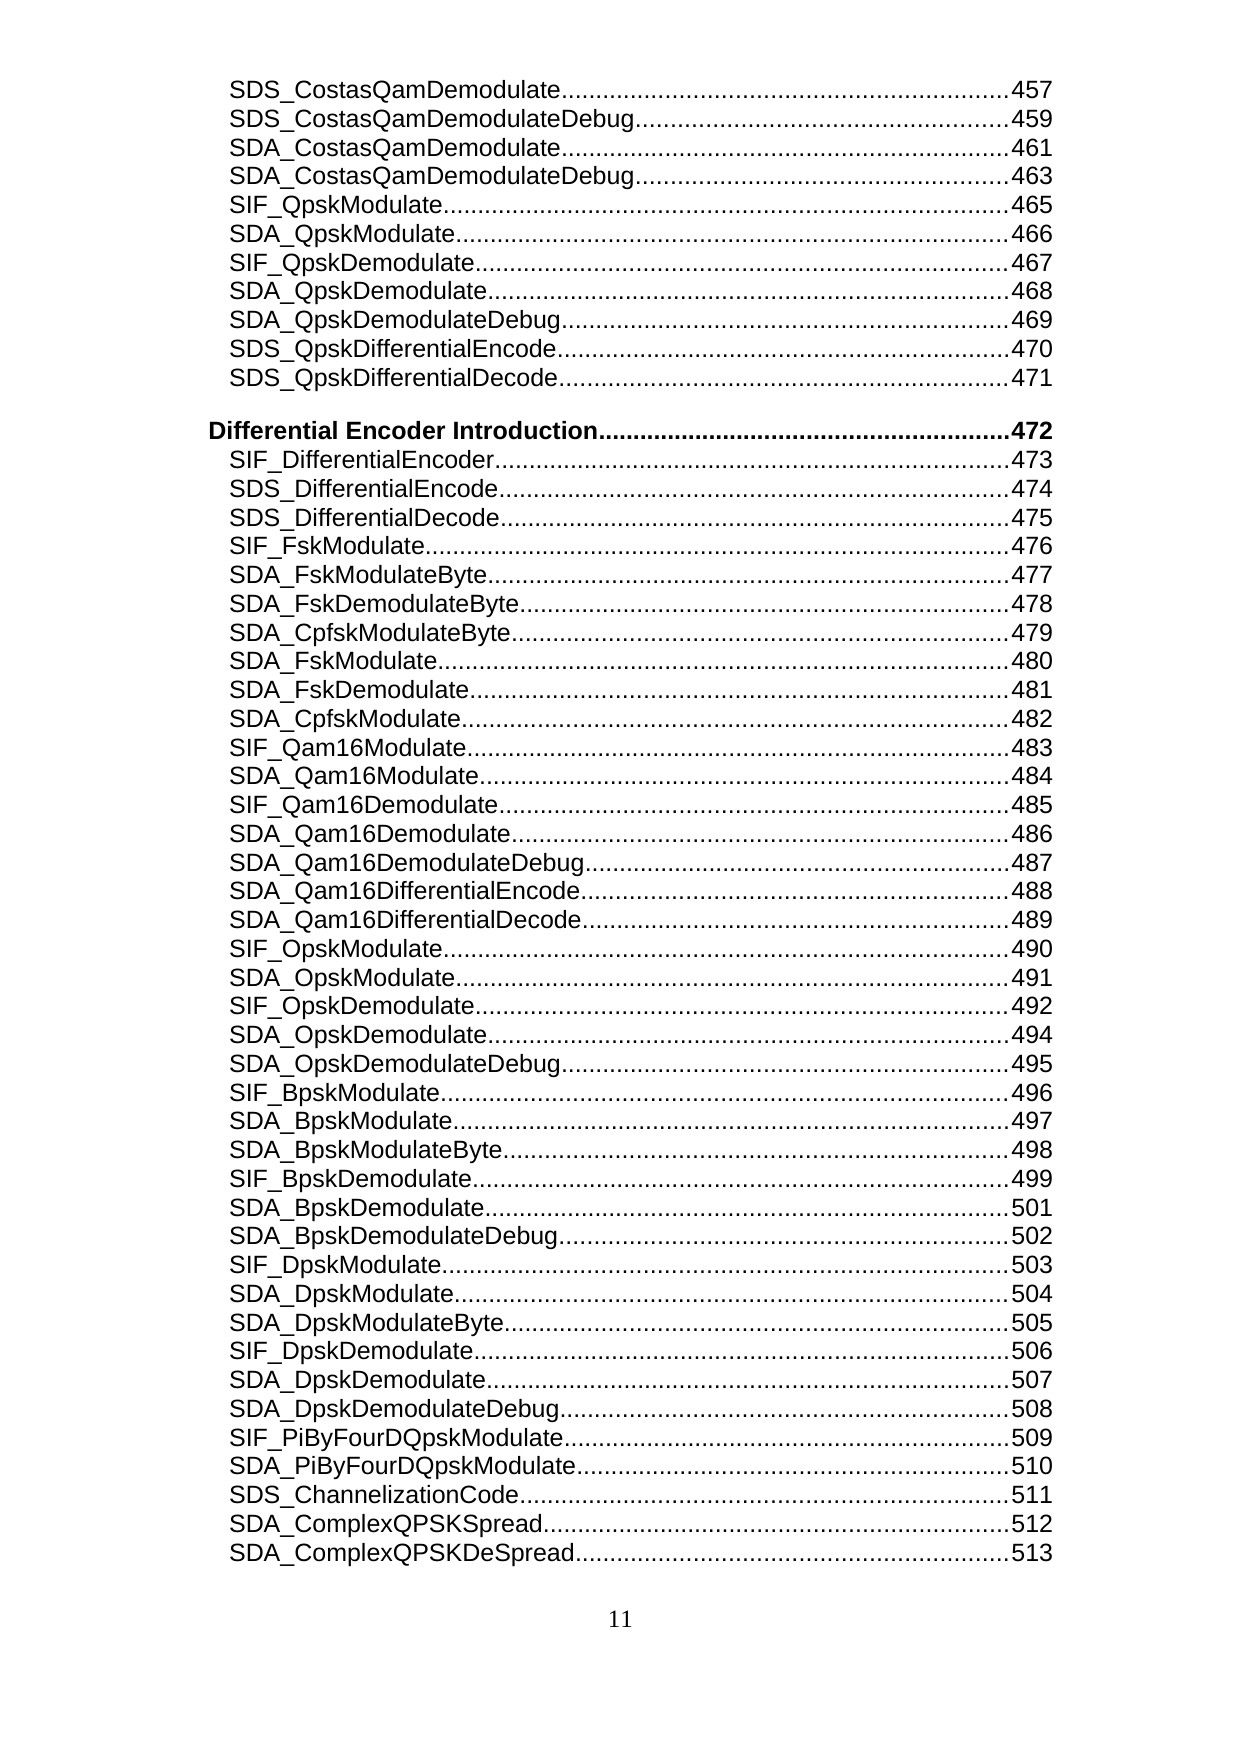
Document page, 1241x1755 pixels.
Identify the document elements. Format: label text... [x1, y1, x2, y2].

text SDA_Qam16DifferentialEncode 488 [229, 876, 1053, 905]
text SIF_BpskDemodulate 499 [229, 1164, 1053, 1192]
text SDA_CpfskModulateByte 479 [229, 617, 1053, 646]
text SDA_QpskDemodulate 468 [229, 276, 1053, 305]
text SDS_DifferentialEncode 474 [229, 474, 1053, 502]
text SDA_OpskDemodulateDebug 495 [229, 1049, 1053, 1077]
text SIF_OpskModulate 490 [229, 934, 1053, 962]
text SDA_Qam16Modulate 484 [229, 761, 1053, 790]
text SDA_FskDemodulateByte 478 [229, 589, 1053, 617]
text SDA_FskModulate 480 [229, 646, 1053, 675]
text SDA_OpskModulate 491 [229, 962, 1053, 991]
text SDA_BpskModulateByte 498 [229, 1135, 1053, 1164]
text SDA_QpskDemodulateDebug 469 [229, 305, 1053, 334]
text SDS_CostasQamDemodulateDebug 459 [229, 104, 1053, 132]
text SIF_Qam16Demodulate 485 [229, 790, 1053, 819]
text SIF_PiByFourDQpskModulate 509 [229, 1422, 1053, 1451]
text SDA_Qam16Demodulate 486 [229, 819, 1053, 847]
text SDA_FskModulateByte 477 [229, 560, 1053, 589]
text SDA_DpskModulate 504 [229, 1279, 1053, 1307]
text SIF_QpskModulate 465 [229, 190, 1053, 219]
text SDA_Qam16DifferentialDecode 489 [229, 905, 1053, 934]
text SIF_BpskModulate 496 [229, 1077, 1053, 1106]
text SDS_QpskDifferentialDecode 471 [229, 362, 1053, 391]
text SIF_DifferentialEncoder 473 [229, 445, 1053, 474]
text SDA_PiByFourDQpskModulate 510 [229, 1451, 1053, 1480]
text SDA_DpskDemodulate 507 [229, 1365, 1053, 1394]
text SDA_DpskModulateByte 505 [229, 1307, 1053, 1336]
text SDS_DifferentialDecode 475 [229, 502, 1053, 531]
text SIF_FskModulate 476 [229, 531, 1053, 560]
text SDA_ComplexQPSKDeSpread 513 [229, 1537, 1053, 1566]
text SIF_DpskModulate 503 [229, 1250, 1053, 1279]
text SDA_BpskDemodulateDebug 502 [229, 1221, 1053, 1250]
text SDA_Qam16DemodulateDebug 487 [229, 847, 1053, 876]
text SIF_Qam16Modulate 483 [229, 732, 1053, 761]
text SDA_CostasQamDemodulate 461 [229, 132, 1053, 161]
text SDS_CostasQamDemodulate 457 [229, 75, 1053, 104]
text SDA_BpskModulate 497 [229, 1106, 1053, 1135]
text SDA_FskDemodulate 481 [229, 675, 1053, 704]
text SDA_CostasQamDemodulateDebug 463 [229, 161, 1053, 190]
text SIF_OpskDemodulate 492 [229, 991, 1053, 1020]
text SDA_BpskDemodulate 501 [229, 1192, 1053, 1221]
text Differential Encoder Introduction 472 [208, 416, 1053, 445]
text SIF_QpskDemodulate 467 [229, 247, 1053, 276]
text SDS_QpskDifferentialEncode 470 [229, 334, 1053, 362]
text SIF_DpskDemodulate 506 [229, 1336, 1053, 1365]
text SDS_ChannelizationCode 511 [229, 1480, 1053, 1509]
text SDA_OpskDemodulate 494 [229, 1020, 1053, 1049]
text SDA_ComplexQPSKSpread 512 [229, 1509, 1053, 1537]
text SDA_QpskModulate 466 [229, 219, 1053, 247]
text SDA_CpfskModulate 482 [229, 704, 1053, 732]
text SDA_DpskDemodulateDebug 508 [229, 1394, 1053, 1422]
